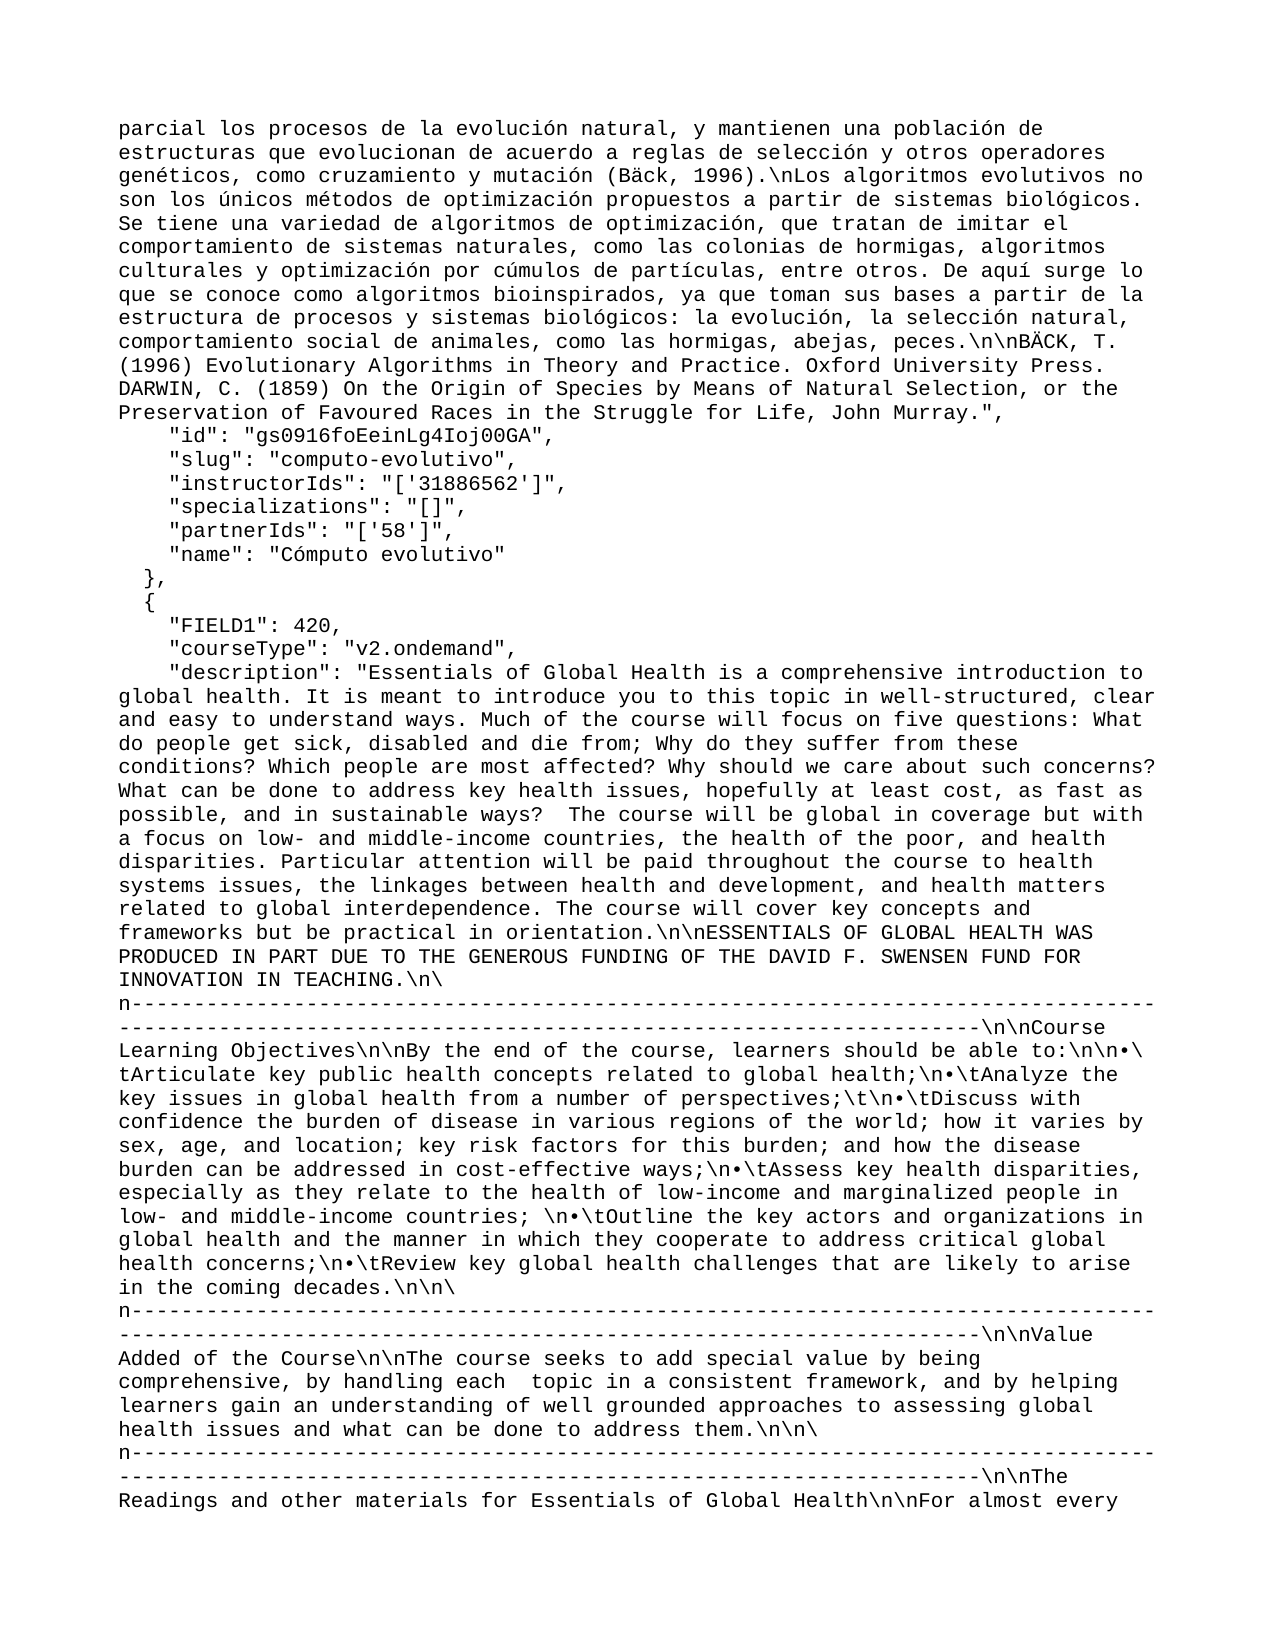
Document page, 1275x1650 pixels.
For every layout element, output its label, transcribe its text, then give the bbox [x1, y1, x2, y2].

text "name": "Cómputo evolutivo" [118, 544, 1157, 567]
text "FIELD1": 420, [118, 615, 1157, 638]
text "instructorIds": "['31886562']", [118, 473, 1157, 496]
text "courseType": "v2.ondemand", [118, 638, 1157, 662]
text "specializations": "[]", [118, 496, 1157, 520]
text }, [118, 567, 1157, 591]
text "description": "Essentials of Global Health is a comprehensive introduction to global health. It is meant to introduce you to this topic in well-structured, clear and easy to understand ways. Much of the course will focus on five questions: What do people get sick, disabled and die from; Why do they suffer from these conditions? Which people are most affected? Why should we care about such concerns? What can be done to address key health issues, hopefully at least cost, as fast as possible, and in sustainable ways? The course will be global in coverage but with a focus on low- and middle-income countries, the health of the poor, and health disparities. Particular attention will be paid throughout the course to health systems issues, the linkages between health and development, and health matters related to global interdependence. The course will cover key concepts and frameworks but be practical in orientation.\n\nESSENTIALS OF GLOBAL HEALTH WAS PRODUCED IN PART DUE TO THE GENEROUS FUNDING OF THE DAVID F. SWENSEN FUND FOR INNOVATION IN TEACHING.\n\n-------------------------------------------------------------------------------------------------------------------------------------------------------\n\nCourse Learning Objectives\n\nBy the end of the course, learners should be able to:\n\n•\tArticulate key public health concepts related to global health;\n•\tAnalyze the key issues in global health from a number of perspectives;\t\n•\tDiscuss with confidence the burden of disease in various regions of the world; how it varies by sex, age, and location; key risk factors for this burden; and how the disease burden can be addressed in cost-effective ways;\n•\tAssess key health disparities, especially as they relate to the health of low-income and marginalized people in low- and middle-income countries; \n•\tOutline the key actors and organizations in global health and the manner in which they cooperate to address critical global health concerns;\n•\tReview key global health challenges that are likely to arise in the coming decades.\n\n\n-------------------------------------------------------------------------------------------------------------------------------------------------------\n\nValue Added of the Course\n\nThe course seeks to add special value by being comprehensive, by handling each topic in a consistent framework, and by helping learners gain an understanding of well grounded approaches to assessing global health issues and what can be done to address them.\n\n\n-------------------------------------------------------------------------------------------------------------------------------------------------------\n\nThe Readings and other materials for Essentials of Global Health\n\nFor almost every [118, 662, 1157, 1513]
text parcial los procesos de la evolución natural, y mantienen una población de estructuras que evolucionan de acuerdo a reglas de selección y otros operadores genéticos, como cruzamiento y mutación (Bäck, 1996).\nLos algoritmos evolutivos no son los únicos métodos de optimización propuestos a partir de sistemas biológicos. Se tiene una variedad de algoritmos de optimización, que tratan de imitar el comportamiento de sistemas naturales, como las colonias de hormigas, algoritmos culturales y optimización por cúmulos de partículas, entre otros. De aquí surge lo que se conoce como algoritmos bioinspirados, ya que toman sus bases a partir de la estructura de procesos y sistemas biológicos: la evolución, la selección natural, comportamiento social de animales, como las hormigas, abejas, peces.\n\nBÄCK, T. (1996) Evolutionary Algorithms in Theory and Practice. Oxford University Press. DARWIN, C. (1859) On the Origin of Species by Means of Natural Selection, or the Preservation of Favoured Races in the Struggle for Life, John Murray.", [118, 118, 1157, 426]
text "id": "gs0916foEeinLg4Ioj00GA", [118, 426, 1157, 449]
text "partnerIds": "['58']", [118, 520, 1157, 544]
text { [118, 591, 1157, 615]
text "slug": "computo-evolutivo", [118, 449, 1157, 473]
